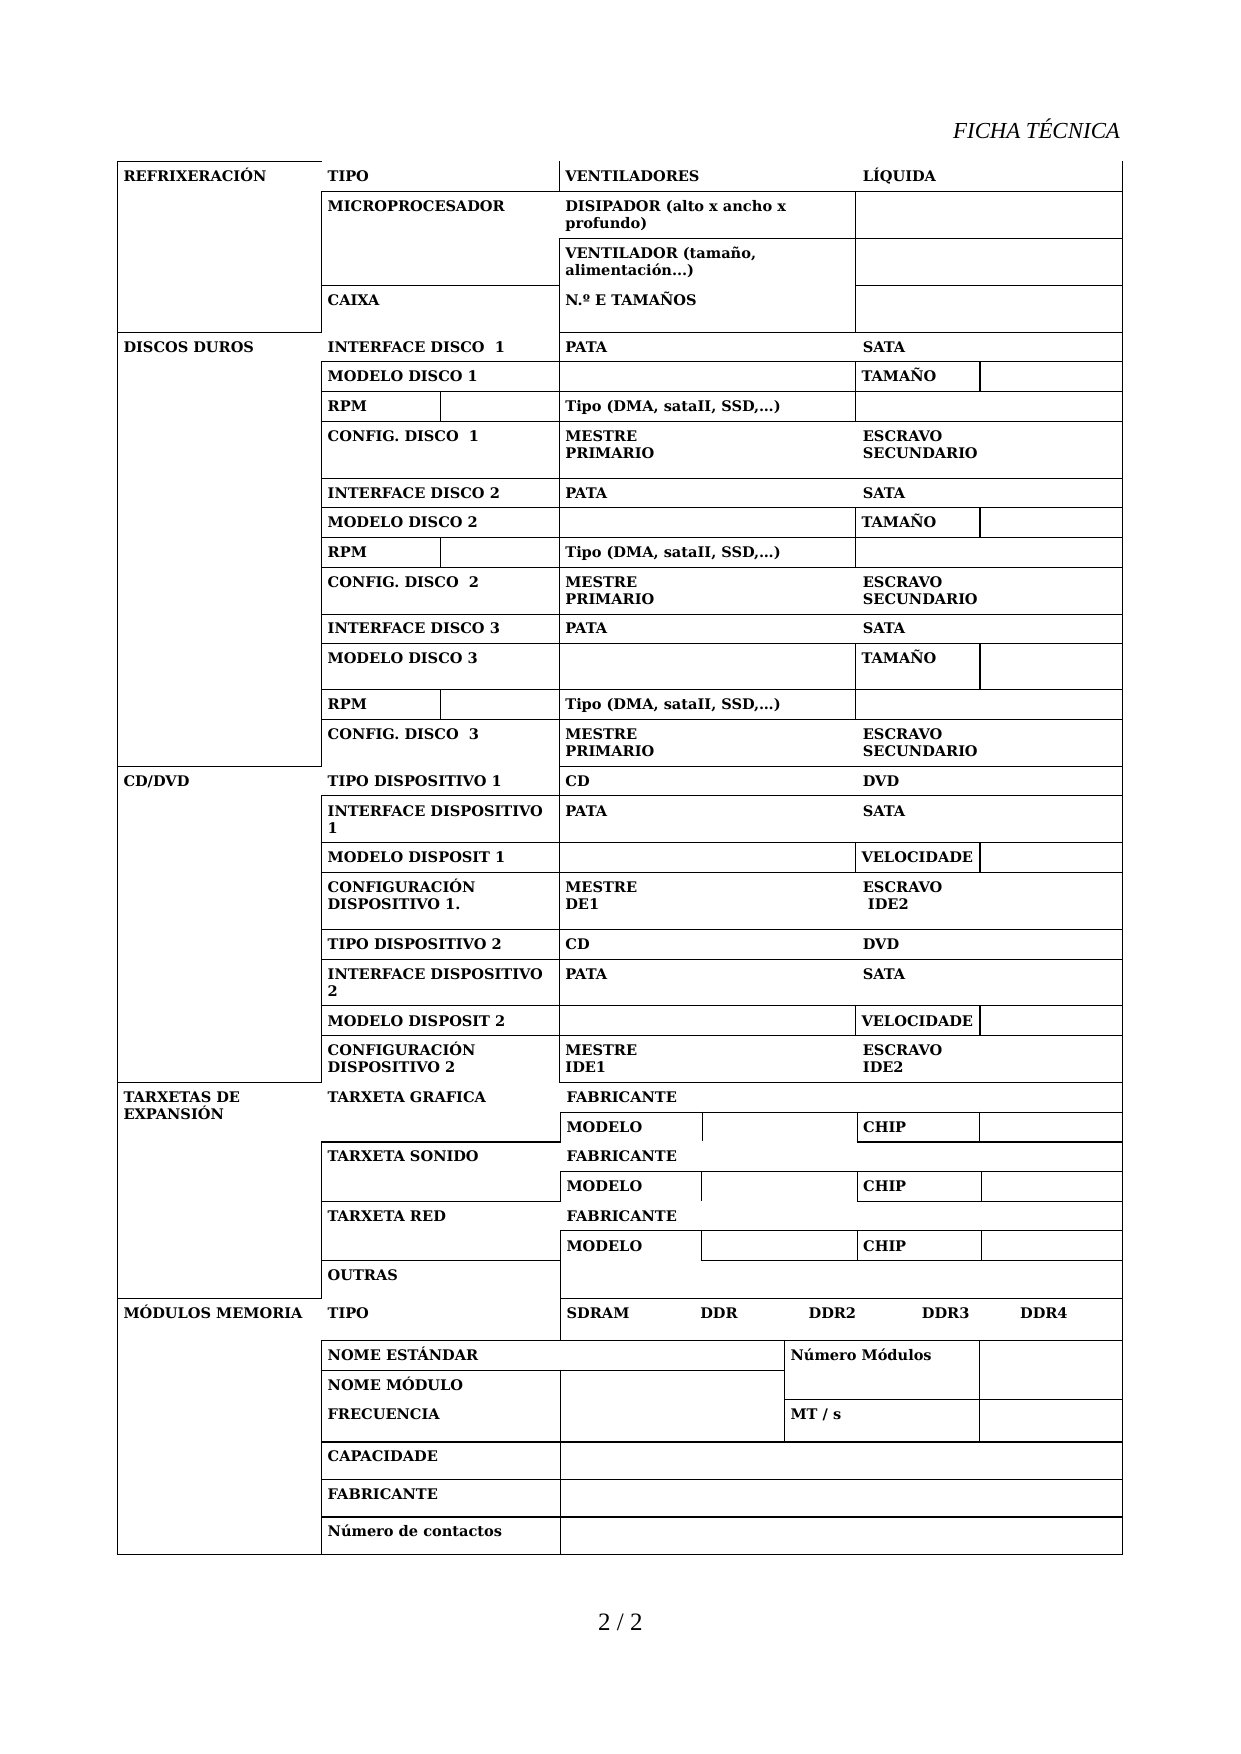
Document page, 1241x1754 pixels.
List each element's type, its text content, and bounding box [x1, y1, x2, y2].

table_cell PATA SATA [560, 615, 1122, 643]
table_cell VENTILADOR (tamaño, alimentación...) [560, 239, 855, 285]
table_cell MODELO [561, 1113, 702, 1141]
table_cell [560, 362, 855, 391]
table_cell MESTRE ESCRAVO PRIMARIO SECUNDARIO [560, 422, 1122, 477]
table_cell FRECUENCIA [322, 1399, 560, 1441]
table_cell CHIP [858, 1113, 979, 1141]
table_cell MODELO DISCO 1 [322, 362, 559, 391]
table_cell [981, 362, 1122, 391]
table_cell [441, 538, 559, 567]
table_header [561, 1341, 784, 1369]
table_cell MODELO [561, 1172, 701, 1201]
table_cell TAMAÑO [856, 362, 979, 391]
table_cell [561, 1480, 1122, 1516]
table_cell [441, 392, 559, 421]
table_header INTERFACE DISCO 1 [322, 332, 559, 361]
table_cell MICROPROCESADOR [322, 192, 559, 285]
table_cell [856, 538, 1122, 567]
table_cell Número Módulos [785, 1341, 979, 1399]
table_cell CHIP [858, 1231, 981, 1260]
table_cell [982, 1172, 1122, 1201]
table_cell CONFIG. DISCO 2 [322, 568, 559, 613]
table_cell MODELO DISPOSIT 1 [322, 843, 559, 872]
table_header DISIPADOR (alto x ancho x profundo) [559, 192, 855, 238]
table_cell Tipo (DMA, sataII, SSD,…) [560, 690, 855, 719]
table_cell [982, 1231, 1122, 1260]
table_cell NOME MÓDULO [322, 1371, 560, 1399]
table_cell [561, 1371, 784, 1399]
table_cell MODELO DISPOSIT 2 [322, 1006, 559, 1035]
table_header CD DVD [560, 767, 1122, 795]
table_cell [980, 1113, 1122, 1141]
table_cell MESTRE ESCRAVO IDE1 IDE2 [560, 1036, 1122, 1082]
table_cell [560, 508, 855, 537]
table_cell INTERFACE DISCO 2 [322, 479, 559, 507]
table_cell Número de contactos [322, 1518, 560, 1554]
table_cell [980, 1400, 1122, 1441]
table_cell [441, 690, 559, 719]
table_cell PATA SATA [560, 479, 1122, 507]
table_cell INTERFACE DISCO 3 [322, 615, 559, 643]
table_cell FABRICANTE [322, 1480, 560, 1516]
table_cell INTERFACE DISPOSITIVO 1 [322, 796, 559, 842]
table_cell Tipo (DMA, sataII, SSD,…) [560, 392, 855, 421]
table_cell [560, 644, 855, 689]
table_cell CONFIG. DISCO 3 [322, 720, 559, 766]
table_cell [981, 508, 1122, 537]
table_cell PATA SATA [560, 960, 1122, 1005]
table_cell Tipo (DMA, sataII, SSD,…) [560, 538, 855, 567]
table_cell CAIXA [322, 286, 559, 332]
table_cell [981, 644, 1122, 689]
table_cell MODELO DISCO 2 [322, 508, 559, 537]
table_cell [703, 1113, 857, 1141]
table_header FABRICANTE [561, 1141, 1122, 1171]
table_cell RPM [322, 392, 440, 421]
table_cell [856, 286, 1122, 332]
table_cell TAMAÑO [856, 508, 979, 537]
table_header [856, 192, 1122, 238]
table_cell [856, 392, 1122, 421]
table_header NOME ESTÁNDAR [322, 1341, 561, 1369]
table_cell [856, 690, 1122, 719]
table_cell [702, 1172, 857, 1201]
table_header TIPO DISPOSITIVO 1 [322, 766, 559, 795]
table_cell N.º E TAMAÑOS [560, 285, 855, 332]
table_cell RPM [322, 690, 440, 719]
table_cell MESTRE ESCRAVO PRIMARIO SECUNDARIO [560, 720, 1122, 766]
table_cell TARXETA RED [322, 1202, 561, 1260]
table_cell MODELO DISCO 3 [322, 644, 559, 689]
table_cell MESTRE ESCRAVO PRIMARIO SECUNDARIO [560, 568, 1122, 613]
table_header TARXETA GRAFICA [322, 1082, 561, 1141]
table_cell REFRIXERACIÓN [118, 162, 322, 332]
table_cell MODELO [561, 1231, 701, 1260]
table_header PATA SATA [560, 333, 1122, 361]
table_cell CAPACIDADE [322, 1443, 560, 1479]
table_cell [981, 1006, 1122, 1035]
table_cell [561, 1399, 784, 1441]
table_cell [560, 1006, 855, 1035]
table_cell [702, 1231, 857, 1260]
table_cell [856, 239, 1122, 285]
table_cell TIPO DISPOSITIVO 2 [322, 930, 559, 958]
table_cell INTERFACE DISPOSITIVO 2 [322, 960, 559, 1005]
table_cell TAMAÑO [856, 644, 979, 689]
table_cell CHIP [858, 1172, 981, 1201]
table_header TIPO [322, 1298, 560, 1340]
table_header FABRICANTE [561, 1201, 1122, 1230]
table_header FABRICANTE [561, 1083, 1122, 1112]
table_cell OUTRAS [322, 1261, 560, 1298]
table_header TIPO [322, 161, 559, 191]
table_cell RPM [322, 538, 440, 567]
table_cell CD/DVD [118, 767, 322, 1082]
table_cell MESTRE ESCRAVO DE1 IDE2 [560, 873, 1122, 929]
table_cell VELOCIDADE [856, 1006, 979, 1035]
table_cell MT / s [785, 1400, 979, 1441]
table_cell CONFIGURACIÓN DISPOSITIVO 1. [322, 873, 559, 929]
table_header SDRAM DDR DDR2 DDR3 DDR4 [561, 1299, 1122, 1340]
table_cell [560, 843, 855, 872]
table_cell CD DVD [560, 930, 1122, 958]
table_cell DISCOS DUROS [118, 333, 322, 766]
table_cell MÓDULOS MEMORIA [118, 1299, 322, 1554]
table_cell [981, 843, 1122, 872]
table_cell [561, 1518, 1122, 1554]
table_cell VELOCIDADE [856, 843, 979, 872]
table_cell TARXETA SONIDO [322, 1143, 561, 1201]
table_cell TARXETAS DE EXPANSIÓN [118, 1083, 322, 1298]
table_cell CONFIGURACIÓN DISPOSITIVO 2 [322, 1036, 559, 1082]
table_header VENTILADORES LÍQUIDA [560, 161, 1122, 191]
table_cell [561, 1443, 1122, 1479]
table_cell CONFIG. DISCO 1 [322, 422, 559, 477]
table_cell PATA SATA [560, 796, 1122, 842]
table_cell [561, 1260, 1122, 1298]
table_cell [980, 1341, 1122, 1399]
